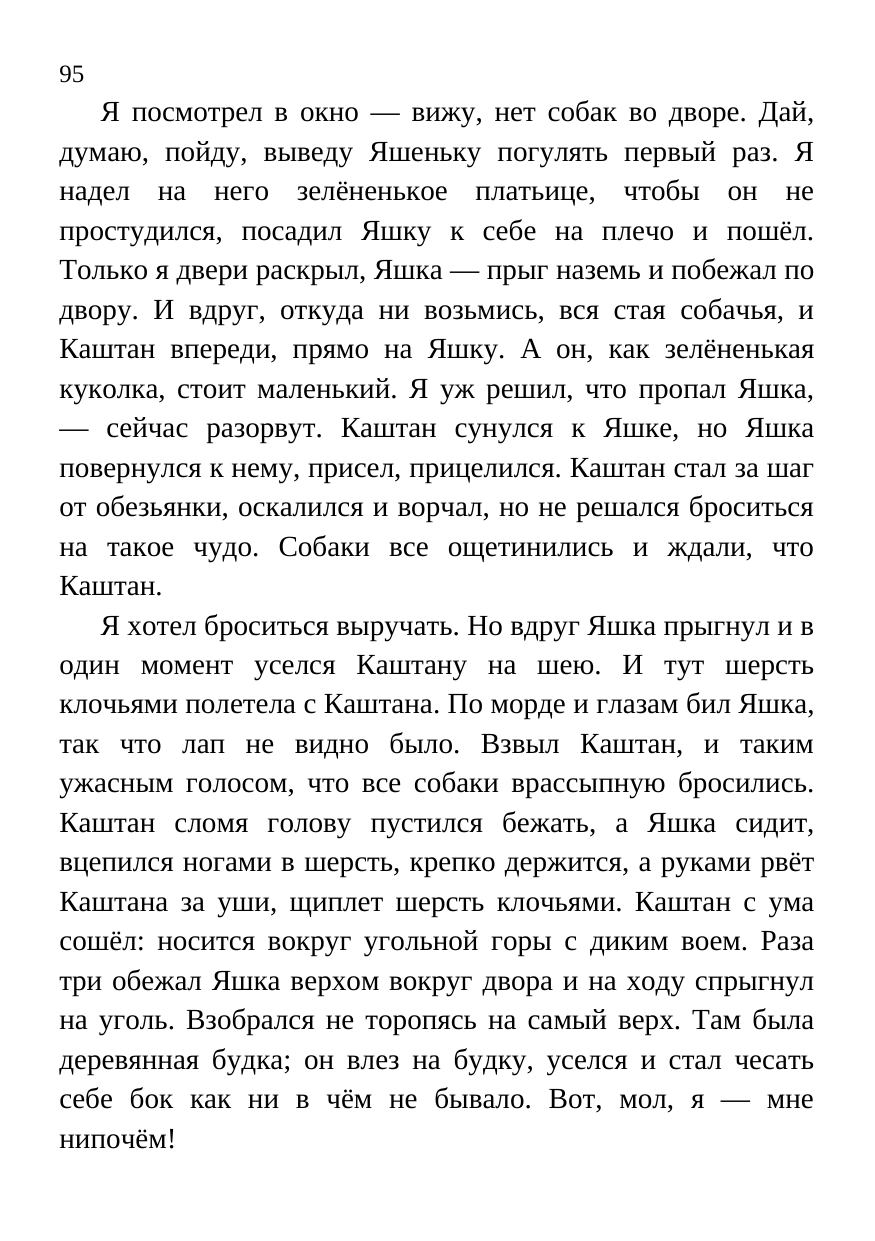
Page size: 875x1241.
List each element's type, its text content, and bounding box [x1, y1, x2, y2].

text Я хотел броситься выручать. Но вдруг Яшка прыгнул и в один момент уселся Каштану на шею. И тут шерсть клочьями полетела с Каштана. По морде и глазам бил Яшка, так что лап не видно было. Взвыл Каштан, и таким ужасным голосом, что все собаки врассыпную бросились. Каштан сломя голову пустился бежать, а Яшка сидит, вцепился ногами в шерсть, крепко держится, а руками рвёт Каштана за уши, щиплет шерсть клочьями. Каштан с ума сошёл: носится вокруг угольной горы с диким воем. Раза три обежал Яшка верхом вокруг двора и на ходу спрыгнул на уголь. Взобрался не торопясь на самый верх. Там была деревянная будка; он влез на будку, уселся и стал чесать себе бок как ни в чём не бывало. Вот, мол, я — мне нипочём! [59, 608, 815, 1154]
text Я посмотрел в окно — вижу, нет собак во дворе. Дай, думаю, пойду, выведу Яшеньку погулять первый раз. Я надел на него зелёненькое платьице, чтобы он не простудился, посадил Яшку к себе на плечо и пошёл. Только я двери раскрыл, Яшка — прыг наземь и побежал по двору. И вдруг, откуда ни возьмись, вся стая собачья, и Каштан впереди, прямо на Яшку. А он, как зелёненькая куколка, стоит маленький. Я уж решил, что пропал Яшка, — сейчас разорвут. Каштан сунулся к Яшке, но Яшка повернулся к нему, присел, прицелился. Каштан стал за шаг от обезьянки, оскалился и ворчал, но не решался броситься на такое чудо. Собаки все ощетинились и ждали, что Каштан. [59, 94, 815, 602]
